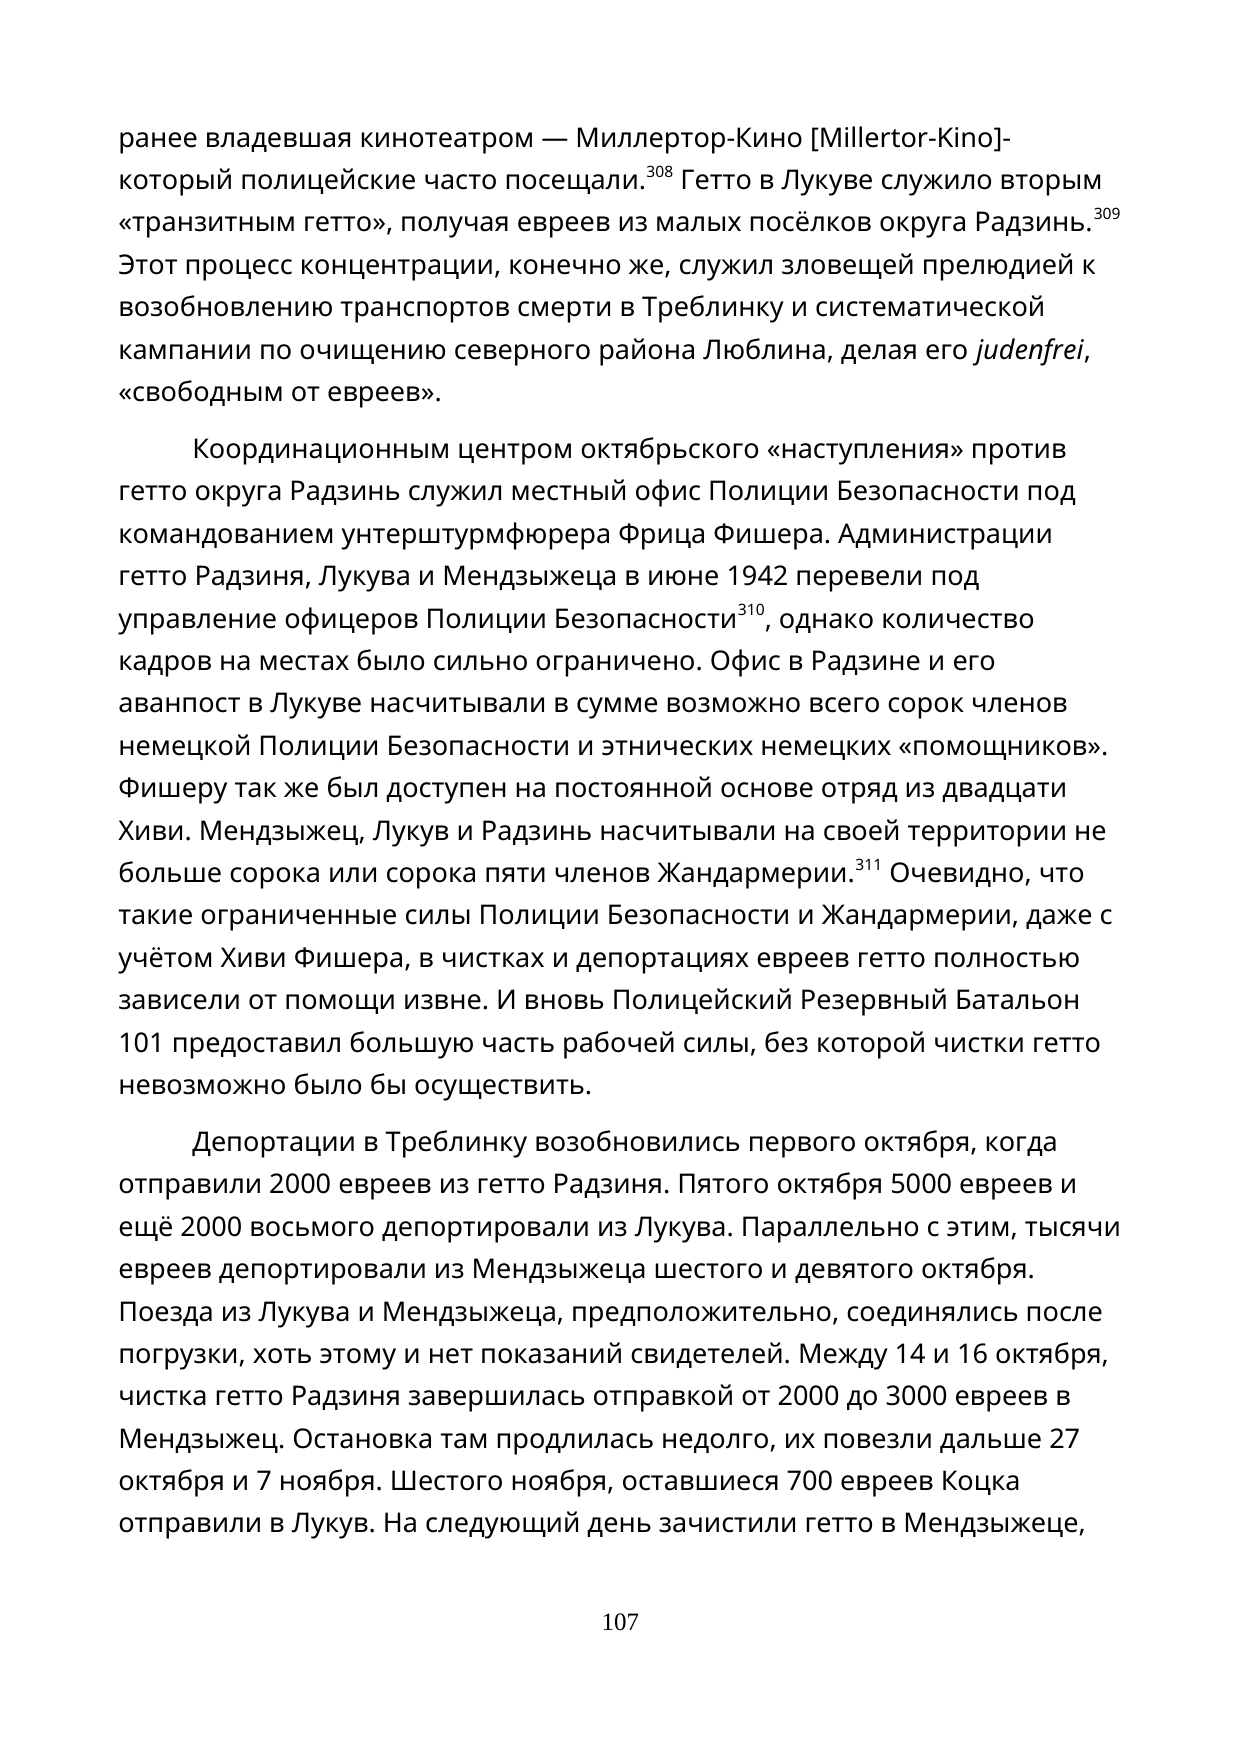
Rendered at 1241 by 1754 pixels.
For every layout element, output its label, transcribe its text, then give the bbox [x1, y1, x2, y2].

text ранее владевшая кинотеатром — Миллертор-Кино [Millertor-Kino]- который полицейские часто посещали. Гетто в Лукуве служило вторым «транзитным гетто», получая евреев из малых посёлков округа Радзинь. Этот процесс концентрации, конечно же, служил зловещей прелюдией к возобновлению транспортов смерти в Треблинку и систематической кампании по очищению северного района Люблина, делая его judenfrei, «свободным от евреев». [118, 118, 1122, 409]
text Депортации в Треблинку возобновились первого октября, когда отправили 2000 евреев из гетто Радзиня. Пятого октября 5000 евреев и ещё 2000 восьмого депортировали из Лукува. Параллельно с этим, тысячи евреев депортировали из Мендзыжеца шестого и девятого октября. Поезда из Лукува и Мендзыжеца, предположительно, соединялись после погрузки, хоть этому и нет показаний свидетелей. Между 14 и 16 октября, чистка гетто Радзиня завершилась отправкой от 2000 до 3000 евреев в Мендзыжец. Остановка там продлилась недолго, их повезли дальше 27 октября и 7 ноября. Шестого ноября, оставшиеся 700 евреев Коцка отправили в Лукув. На следующий день зачистили гетто в Мендзыжеце, [118, 1122, 1122, 1541]
text Координационным центром октябрьского «наступления» против гетто округа Радзинь служил местный офис Полиции Безопасности под командованием унтерштурмфюрера Фрица Фишера. Администрации гетто Радзиня, Лукува и Мендзыжеца в июне 1942 перевели под управление офицеров Полиции Безопасности, однако количество кадров на местах было сильно ограничено. Офис в Радзине и его аванпост в Лукуве насчитывали в сумме возможно всего сорок членов немецкой Полиции Безопасности и этнических немецких «помощников». Фишеру так же был доступен на постоянной основе отряд из двадцати Хиви. Мендзыжец, Лукув и Радзинь насчитывали на своей территории не больше сорока или сорока пяти членов Жандармерии. Очевидно, что такие ограниченные силы Полиции Безопасности и Жандармерии, даже с учётом Хиви Фишера, в чистках и депортациях евреев гетто полностью зависели от помощи извне. И вновь Полицейский Резервный Батальон 101 предоставил большую часть рабочей силы, без которой чистки гетто невозможно было бы осуществить. [118, 429, 1122, 1102]
